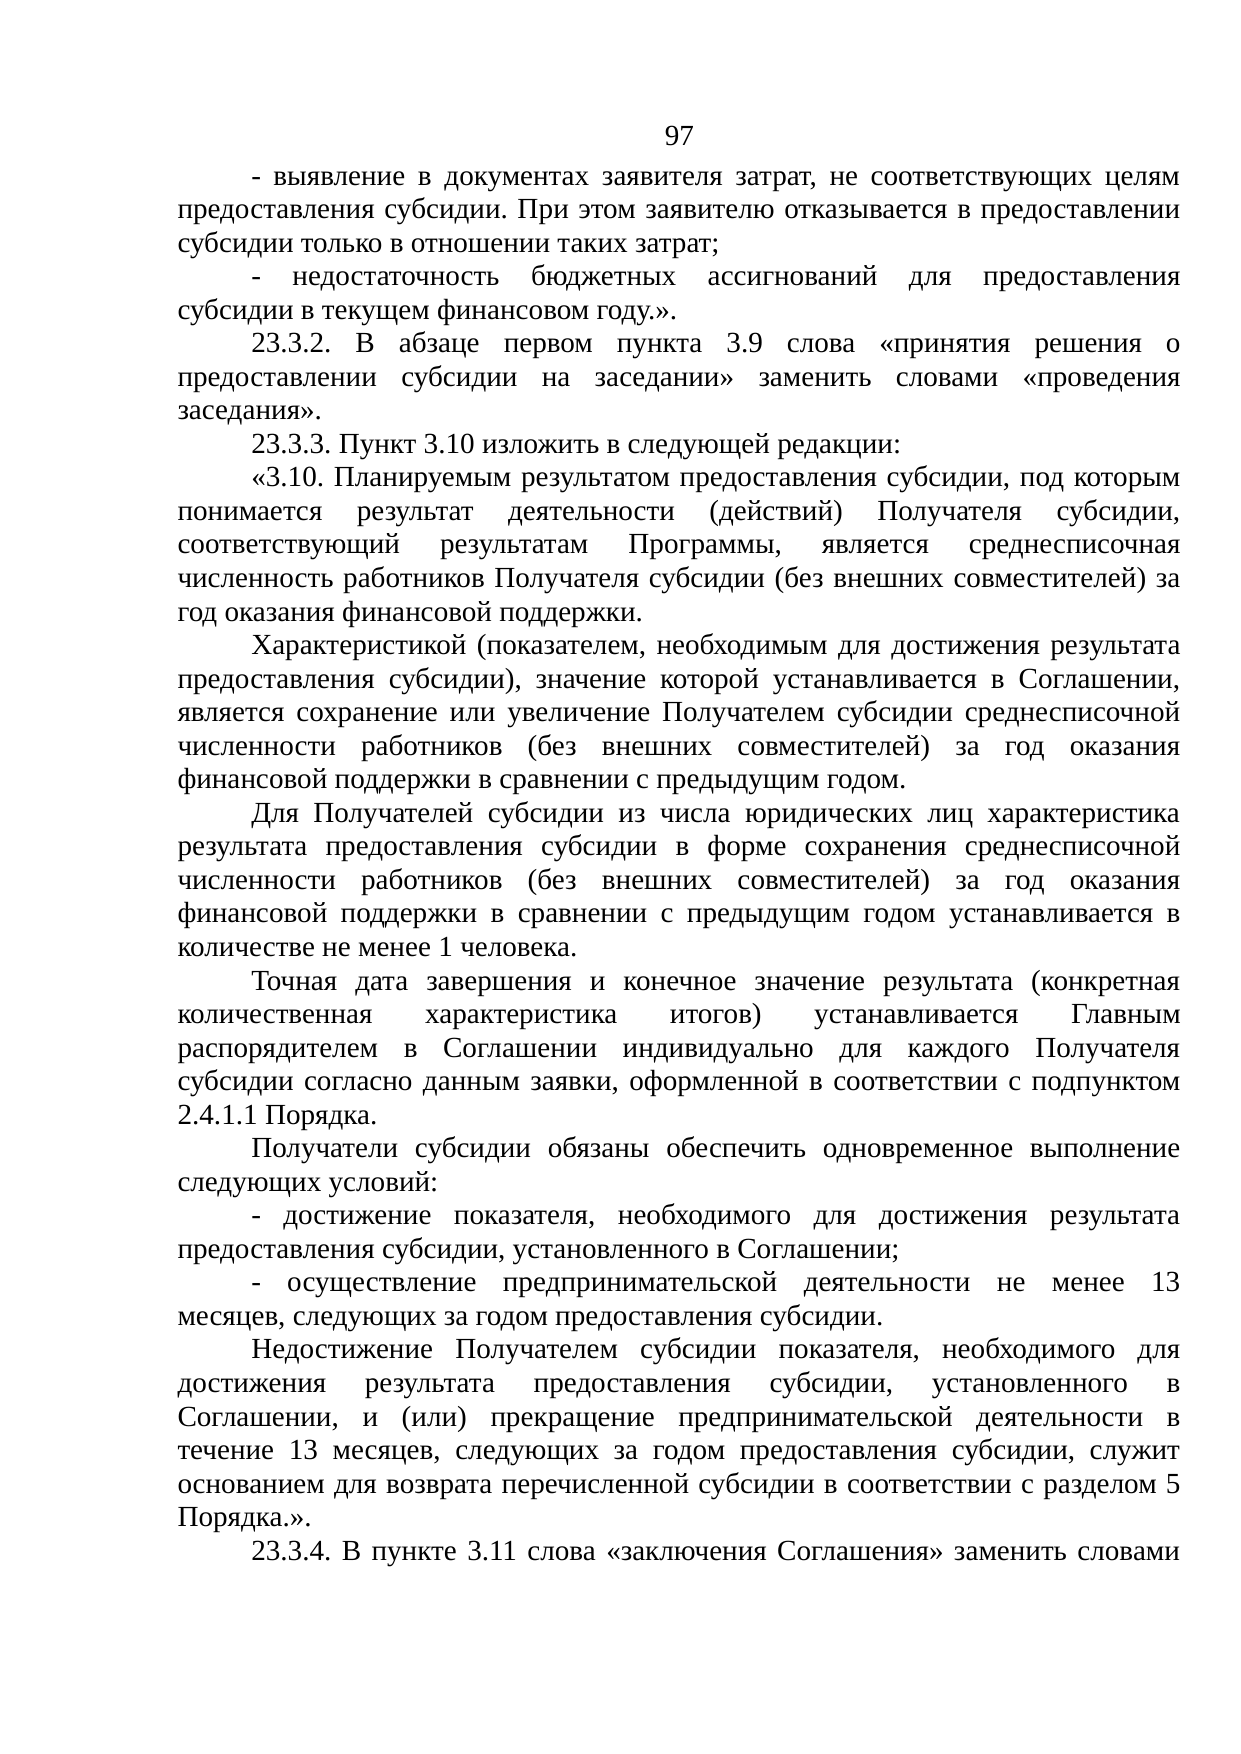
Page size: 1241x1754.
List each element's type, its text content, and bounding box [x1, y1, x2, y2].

text 23.3.2. В абзаце первом пункта 3.9 слова «принятия решения о предоставлении субсидии на заседании» заменить словами «проведения заседания». [177, 325, 1181, 426]
text 23.3.4. В пункте 3.11 слова «заключения Соглашения» заменить словами [177, 1533, 1181, 1566]
text Характеристикой (показателем, необходимым для достижения результата предоставления субсидии), значение которой устанавливается в Соглашении, является сохранение или увеличение Получателем субсидии среднесписочной численности работников (без внешних совместителей) за год оказания финансовой поддержки в сравнении с предыдущим годом. [177, 627, 1181, 795]
text Получатели субсидии обязаны обеспечить одновременное выполнение следующих условий: [177, 1130, 1181, 1197]
text - осуществление предпринимательской деятельности не менее 13 месяцев, следующих за годом предоставления субсидии. [177, 1264, 1181, 1332]
text Недостижение Получателем субсидии показателя, необходимого для достижения результата предоставления субсидии, установленного в Соглашении, и (или) прекращение предпринимательской деятельности в течение 13 месяцев, следующих за годом предоставления субсидии, служит основанием для возврата перечисленной субсидии в соответствии с разделом 5 Порядка.». [177, 1332, 1181, 1533]
text Для Получателей субсидии из числа юридических лиц характеристика результата предоставления субсидии в форме сохранения среднесписочной численности работников (без внешних совместителей) за год оказания финансовой поддержки в сравнении с предыдущим годом устанавливается в количестве не менее 1 человека. [177, 795, 1181, 963]
text «3.10. Планируемым результатом предоставления субсидии, под которым понимается результат деятельности (действий) Получателя субсидии, соответствующий результатам Программы, является среднесписочная численность работников Получателя субсидии (без внешних совместителей) за год оказания финансовой поддержки. [177, 459, 1181, 627]
text - выявление в документах заявителя затрат, не соответствующих целям предоставления субсидии. При этом заявителю отказывается в предоставлении субсидии только в отношении таких затрат; [177, 158, 1181, 258]
text - недостаточность бюджетных ассигнований для предоставления субсидии в текущем финансовом году.». [177, 258, 1181, 325]
text - достижение показателя, необходимого для достижения результата предоставления субсидии, установленного в Соглашении; [177, 1197, 1181, 1264]
text 23.3.3. Пункт 3.10 изложить в следующей редакции: [177, 426, 1181, 459]
text Точная дата завершения и конечное значение результата (конкретная количественная характеристика итогов) устанавливается Главным распорядителем в Соглашении индивидуально для каждого Получателя субсидии согласно данным заявки, оформленной в соответствии с подпунктом 2.4.1.1 Порядка. [177, 963, 1181, 1130]
